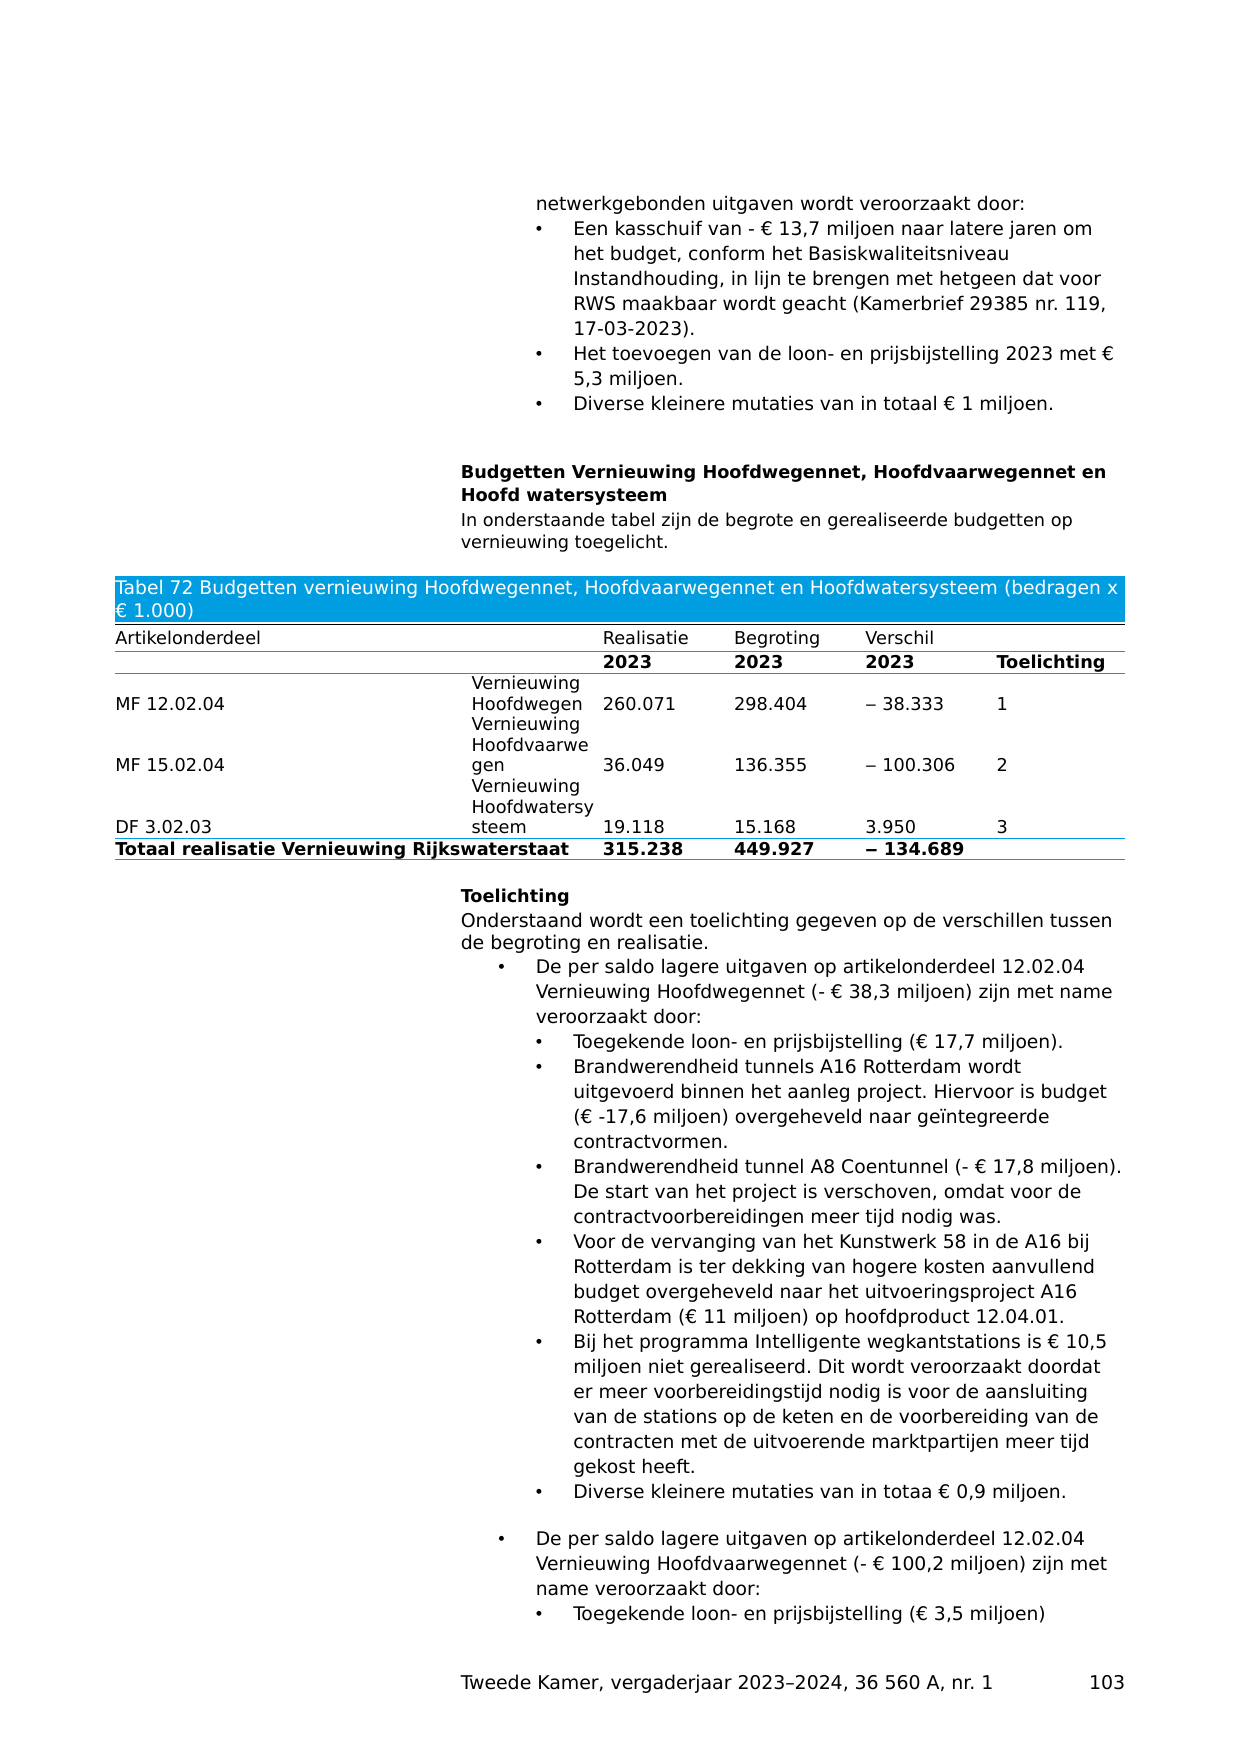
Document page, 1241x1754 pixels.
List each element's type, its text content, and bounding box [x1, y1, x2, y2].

table_cell Realisatie [600, 625, 731, 651]
list Brandwerendheid tunnels A16 Rotterdam wordt uitgevoerd binnen het aanleg project. Hiervoor is budget (€ -17,6 miljoen) overgeheveld naar geïntegreerde contractvormen. [536, 1053, 1125, 1153]
text In onderstaande tabel zijn de begrote en gerealiseerde budgetten op vernieuwing toegelicht. [461, 508, 1125, 553]
table_cell Toelichting [994, 652, 1125, 672]
table_cell 2023 [862, 652, 993, 672]
table_cell 3.950 [862, 776, 993, 838]
table_cell 36.049 [600, 714, 731, 776]
table_cell [994, 839, 1125, 859]
table_cell [469, 625, 600, 651]
table_cell MF 15.02.04 [115, 714, 468, 776]
table_cell 15.168 [731, 776, 862, 838]
list De per saldo lagere uitgaven op artikelonderdeel 12.02.04 Vernieuwing Hoofdvaarwegennet (- € 100,2 miljoen) zijn met name veroorzaakt door: [498, 1526, 1125, 1601]
list Voor de vervanging van het Kunstwerk 58 in de A16 bij Rotterdam is ter dekking van hogere kosten aanvullend budget overgeheveld naar het uitvoeringsproject A16 Rotterdam (€ 11 miljoen) op hoofdproduct 12.04.01. [536, 1228, 1125, 1328]
list Toegekende loon- en prijsbijstelling (€ 3,5 miljoen) [536, 1601, 1125, 1626]
table_cell Vernieuwing Hoofdwegen [469, 674, 600, 714]
table_cell ‒ 38.333 [862, 674, 993, 714]
table_cell Begroting [731, 625, 862, 651]
list Diverse kleinere mutaties van in totaal € 1 miljoen. [536, 391, 1125, 416]
table_cell 2023 [600, 652, 731, 672]
table_cell [469, 652, 600, 672]
table_cell 298.404 [731, 674, 862, 714]
table_cell 2023 [731, 652, 862, 672]
text Onderstaand wordt een toelichting gegeven op de verschillen tussen de begroting en realisatie. [461, 909, 1125, 953]
list Het toevoegen van de loon- en prijsbijstelling 2023 met € 5,3 miljoen. [536, 341, 1125, 391]
table_cell Vernieuwing Hoofdvaarwegen [469, 714, 600, 776]
table_cell DF 3.02.03 [115, 776, 468, 838]
table_cell 136.355 [731, 714, 862, 776]
table_cell 3 [994, 776, 1125, 838]
list De per saldo lagere uitgaven op artikelonderdeel 12.02.04 Vernieuwing Hoofdwegennet (- € 38,3 miljoen) zijn met name veroorzaakt door: [498, 953, 1125, 1028]
list Diverse kleinere mutaties van in totaa € 0,9 miljoen. [536, 1478, 1125, 1503]
table_cell 2 [994, 714, 1125, 776]
table_cell ‒ 134.689 [862, 839, 993, 859]
table_cell [994, 625, 1125, 651]
text Budgetten Vernieuwing Hoofdwegennet, Hoofdvaarwegennet en Hoofd­ watersysteem [461, 460, 1125, 506]
table_cell 1 [994, 674, 1125, 714]
table_cell Verschil [862, 625, 993, 651]
table_cell 260.071 [600, 674, 731, 714]
text Toelichting [461, 884, 1125, 907]
list netwerkgebonden uitgaven wordt veroorzaakt door: [498, 191, 1125, 216]
table_cell Vernieuwing Hoofdwatersysteem [469, 776, 600, 838]
table_cell Artikelonderdeel [115, 625, 468, 651]
table_cell 19.118 [600, 776, 731, 838]
table_cell 315.238 [600, 839, 731, 859]
list Toegekende loon- en prijsbijstelling (€ 17,7 miljoen). [536, 1028, 1125, 1053]
table_cell [115, 652, 468, 672]
table_cell 449.927 [731, 839, 862, 859]
table_cell MF 12.02.04 [115, 674, 468, 714]
list Brandwerendheid tunnel A8 Coentunnel (- € 17,8 miljoen). De start van het project is verschoven, omdat voor de contractvoorbereidingen meer tijd nodig was. [536, 1153, 1125, 1228]
table_cell ‒ 100.306 [862, 714, 993, 776]
list Bij het programma Intelligente wegkantstations is € 10,5 miljoen niet gerealiseerd. Dit wordt veroorzaakt doordat er meer voorbereidingstijd nodig is voor de aansluiting van de stations op de keten en de voorbereiding van de contracten met de uitvoerende marktpartijen meer tijd gekost heeft. [536, 1328, 1125, 1478]
list Een kasschuif van - € 13,7 miljoen naar latere jaren om het budget, conform het Basiskwaliteitsniveau Instandhouding, in lijn te brengen met hetgeen dat voor RWS maakbaar wordt geacht (Kamerbrief 29385 nr. 119, 17-03-2023). [536, 216, 1125, 341]
table_cell Totaal realisatie Vernieuwing Rijkswaterstaat [115, 839, 600, 859]
